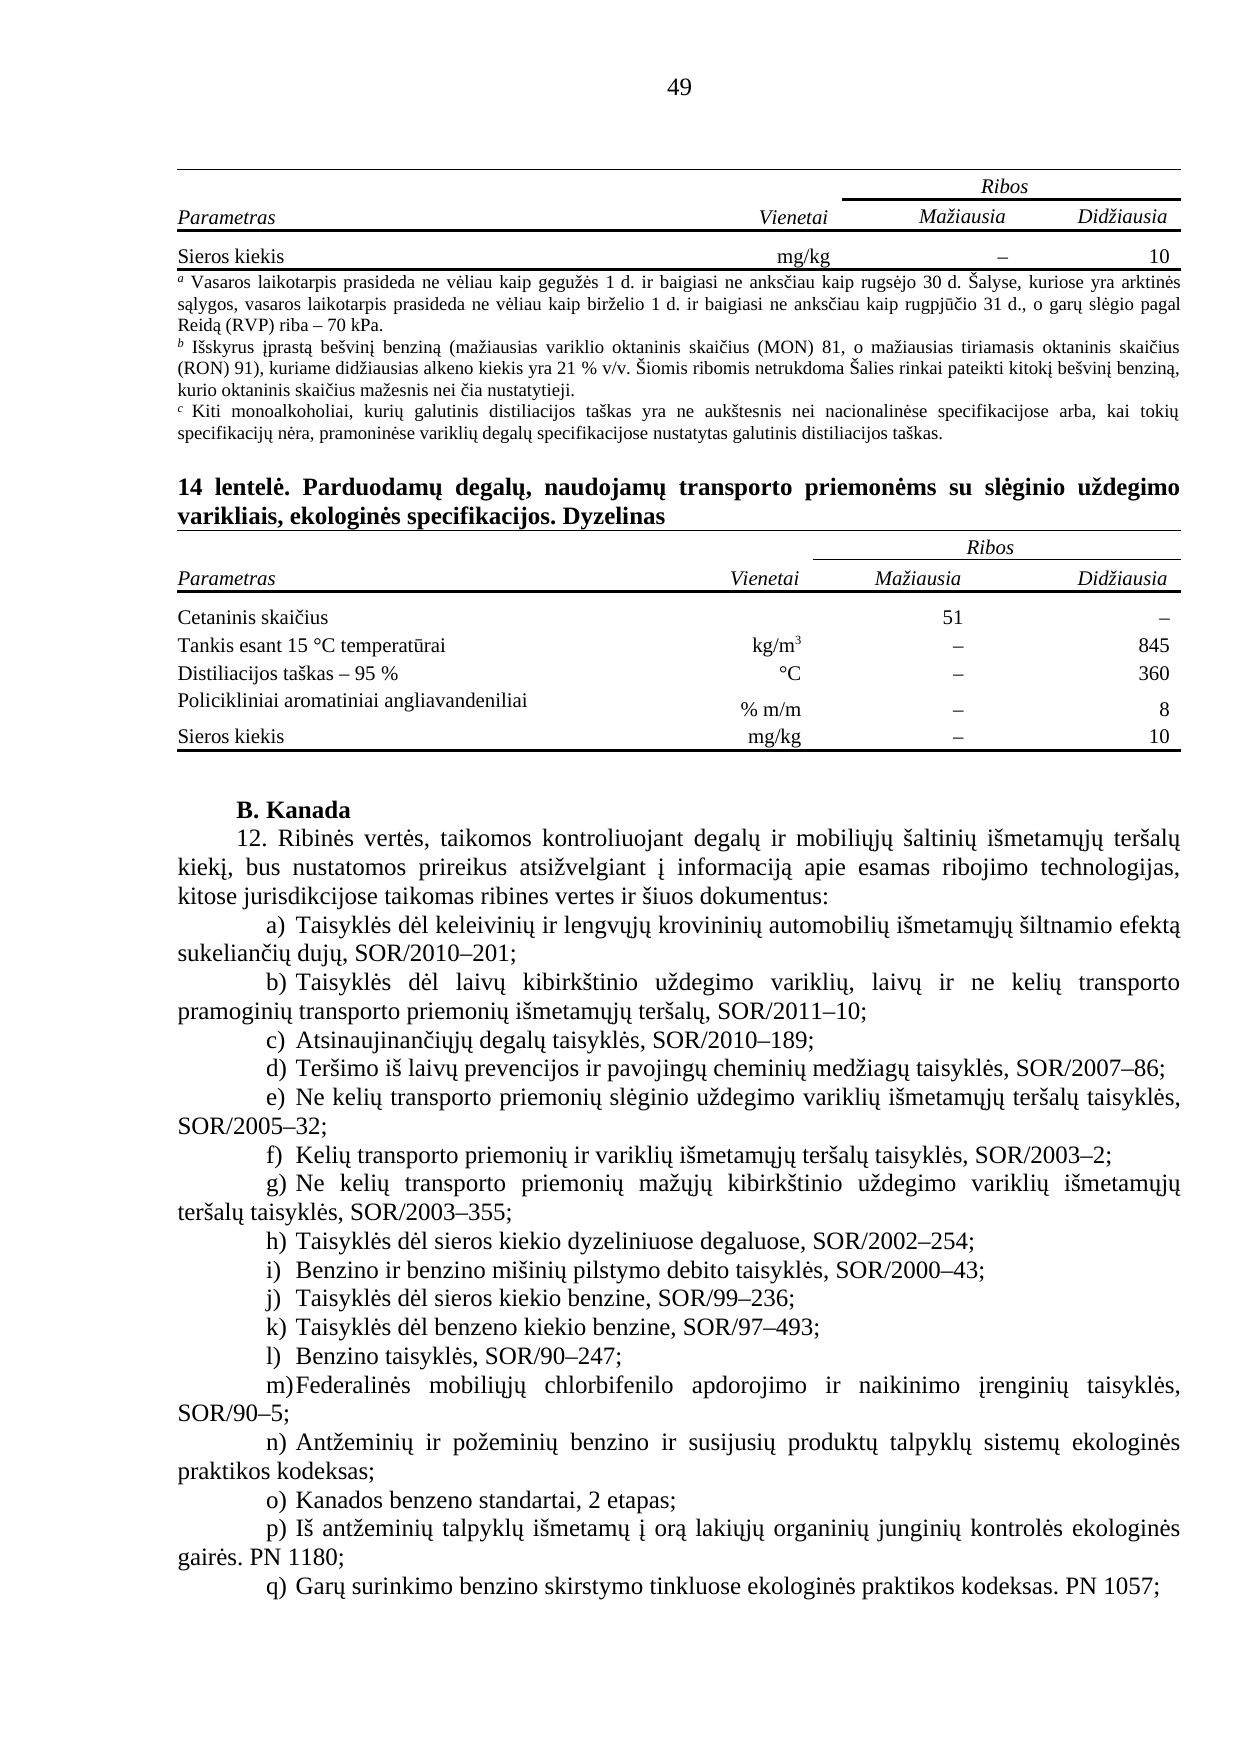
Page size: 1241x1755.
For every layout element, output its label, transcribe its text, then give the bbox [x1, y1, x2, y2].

table_cell [1019, 232, 1181, 240]
text o) Kanados benzeno standartai, 2 etapas; [177, 1485, 1181, 1513]
table_cell 360 [975, 657, 1181, 685]
table_cell °C [650, 657, 813, 685]
table_header Vienetai [650, 531, 813, 590]
text c) Atsinaujinančiųjų degalų taisyklės, SOR/2010–189; [177, 1025, 1181, 1053]
table_cell – [813, 721, 975, 748]
text c Kiti monoalkoholiai, kurių galutinis distiliacijos taškas yra ne aukštesnis nei nacionalinėse specifikacijose arba, kai tokių specifikacijų nėra, pramoninėse variklių degalų specifikacijose nustatytas galutinis distiliacijos taškas. [177, 400, 1181, 443]
table_cell [177, 232, 709, 240]
table_cell Sieros kiekis [177, 721, 650, 748]
table_cell 10 [975, 721, 1181, 748]
text f) Kelių transporto priemonių ir variklių išmetamųjų teršalų taisyklės, SOR/2003–2; [177, 1140, 1181, 1168]
table_cell [813, 593, 975, 602]
table_cell – [842, 240, 1019, 268]
table_cell [975, 593, 1181, 602]
table_cell Tankis esant 15 °C temperatūrai [177, 629, 650, 657]
table_header Ribos [813, 531, 1181, 559]
text 14 lentelė. Parduodamų degalų, naudojamų transporto priemonėms su slėginio uždegimo varikliais, ekologinės specifikacijos. Dyzelinas [177, 472, 1181, 530]
table_cell 51 [813, 602, 975, 629]
table_cell Didžiausia [1019, 201, 1181, 228]
table_cell Cetaninis skaičius [177, 602, 650, 629]
table_cell % m/m [650, 685, 813, 721]
text p) Iš antžeminių talpyklų išmetamų į orą lakiųjų organinių junginių kontrolės ekologinės gairės. PN 1180; [177, 1513, 1181, 1571]
table_cell 845 [975, 629, 1181, 657]
table_cell Distiliacijos taškas – 95 % [177, 657, 650, 685]
text e) Ne kelių transporto priemonių slėginio uždegimo variklių išmetamųjų teršalų taisyklės, SOR/2005–32; [177, 1082, 1181, 1140]
table_cell 8 [975, 685, 1181, 721]
table_cell [842, 232, 1019, 240]
table_cell 10 [1019, 240, 1181, 268]
text h) Taisyklės dėl sieros kiekio dyzeliniuose degaluose, SOR/2002–254; [177, 1226, 1181, 1255]
table_cell Sieros kiekis [177, 240, 709, 268]
text 12. Ribinės vertės, taikomos kontroliuojant degalų ir mobiliųjų šaltinių išmetamųjų teršalų kiekį, bus nustatomos prireikus atsižvelgiant į informaciją apie esamas ribojimo technologijas, kitose jurisdikcijose taikomas ribines vertes ir šiuos dokumentus: [177, 823, 1181, 910]
table_cell kg/m3 [650, 629, 813, 657]
text b Išskyrus įprastą bešvinį benziną (mažiausias variklio oktaninis skaičius (MON) 81, o mažiausias tiriamasis oktaninis skaičius (RON) 91), kuriame didžiausias alkeno kiekis yra 21 % v/v. Šiomis ribomis netrukdoma Šalies rinkai pateikti kitokį bešvinį benziną, kurio oktaninis skaičius mažesnis nei čia nustatytieji. [177, 336, 1181, 400]
table_cell – [813, 685, 975, 721]
text g) Ne kelių transporto priemonių mažųjų kibirkštinio uždegimo variklių išmetamųjų teršalų taisyklės, SOR/2003–355; [177, 1168, 1181, 1226]
table_cell Policikliniai aromatiniai angliavandeniliai [177, 685, 650, 721]
table_cell Mažiausia [813, 560, 975, 590]
table_cell [709, 232, 842, 240]
table_header Parametras [177, 170, 709, 228]
table_header Parametras [177, 531, 650, 590]
table_cell – [813, 629, 975, 657]
table_cell mg/kg [709, 240, 842, 268]
table_header Ribos [842, 170, 1181, 198]
table_cell [650, 602, 813, 629]
table_cell – [813, 657, 975, 685]
text i) Benzino ir benzino mišinių pilstymo debito taisyklės, SOR/2000–43; [177, 1255, 1181, 1283]
text j) Taisyklės dėl sieros kiekio benzine, SOR/99–236; [177, 1283, 1181, 1312]
table_cell [177, 593, 650, 602]
text m) Federalinės mobiliųjų chlorbifenilo apdorojimo ir naikinimo įrenginių taisyklės, SOR/90–5; [177, 1370, 1181, 1427]
text a Vasaros laikotarpis prasideda ne vėliau kaip gegužės 1 d. ir baigiasi ne anksčiau kaip rugsėjo 30 d. Šalyse, kuriose yra arktinės sąlygos, vasaros laikotarpis prasideda ne vėliau kaip birželio 1 d. ir baigiasi ne anksčiau kaip rugpjūčio 31 d., o garų slėgio pagal Reidą (RVP) riba – 70 kPa. [177, 271, 1181, 336]
text k) Taisyklės dėl benzeno kiekio benzine, SOR/97–493; [177, 1312, 1181, 1341]
table_cell mg/kg [650, 721, 813, 748]
table_header Vienetai [709, 170, 842, 228]
text d) Teršimo iš laivų prevencijos ir pavojingų cheminių medžiagų taisyklės, SOR/2007–86; [177, 1053, 1181, 1082]
table_cell Didžiausia [975, 560, 1181, 590]
text l) Benzino taisyklės, SOR/90–247; [177, 1341, 1181, 1370]
table_cell Mažiausia [842, 201, 1019, 228]
text a) Taisyklės dėl keleivinių ir lengvųjų krovininių automobilių išmetamųjų šiltnamio efektą sukeliančių dujų, SOR/2010–201; [177, 910, 1181, 967]
text n) Antžeminių ir požeminių benzino ir susijusių produktų talpyklų sistemų ekologinės praktikos kodeksas; [177, 1427, 1181, 1485]
text q) Garų surinkimo benzino skirstymo tinkluose ekologinės praktikos kodeksas. PN 1057; [177, 1571, 1181, 1600]
table_cell [650, 593, 813, 602]
text b) Taisyklės dėl laivų kibirkštinio uždegimo variklių, laivų ir ne kelių transporto pramoginių transporto priemonių išmetamųjų teršalų, SOR/2011–10; [177, 967, 1181, 1025]
table_cell – [975, 602, 1181, 629]
text B. Kanada [177, 795, 1181, 823]
